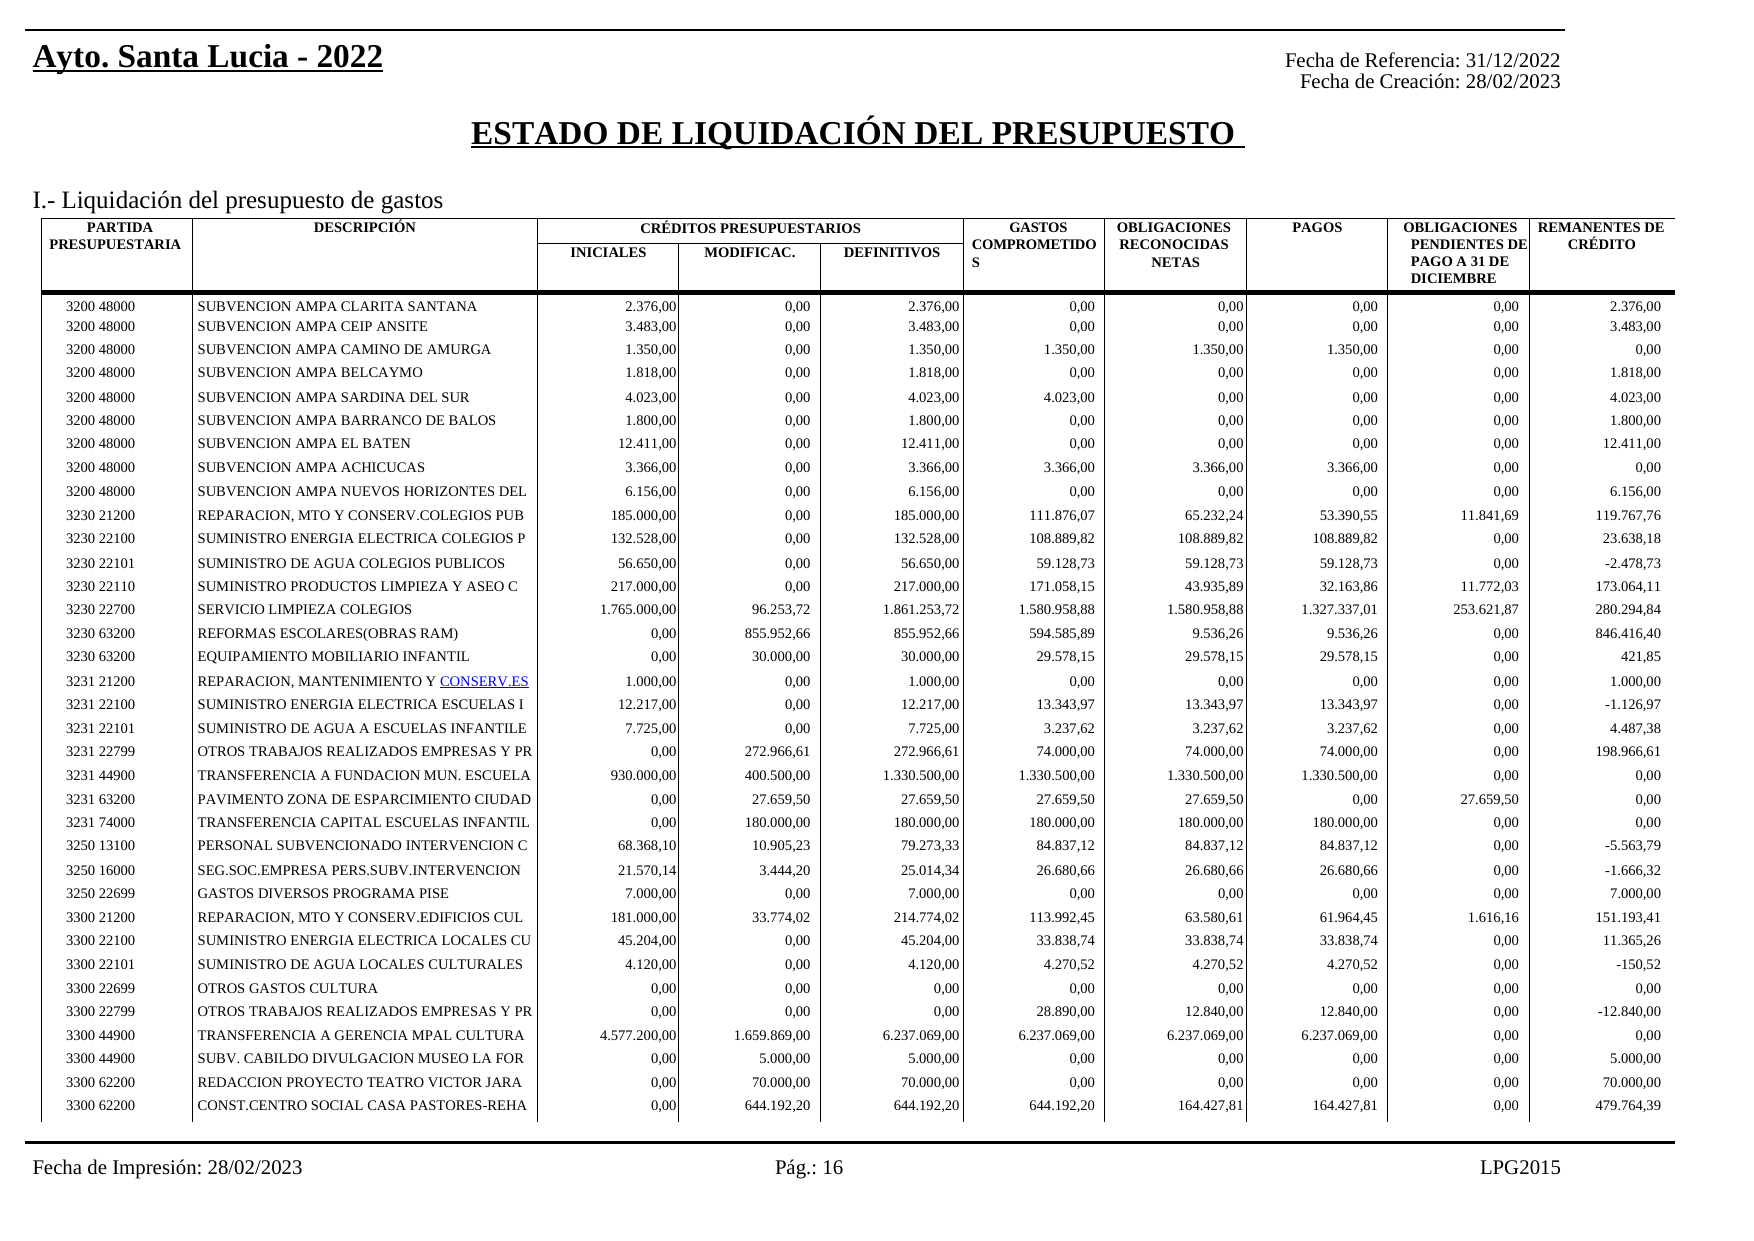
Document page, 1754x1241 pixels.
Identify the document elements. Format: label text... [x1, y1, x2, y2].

table_cell 70.000,00 [1530, 1071, 1675, 1094]
table_cell 0,00 [1388, 811, 1529, 834]
table_cell 4.270,52 [1247, 953, 1387, 976]
table_cell 7.000,00 [538, 881, 678, 905]
table_cell 4.120,00 [821, 953, 963, 976]
table_cell 7.000,00 [821, 881, 963, 905]
table_cell SUMINISTRO ENERGIA ELECTRICA COLEGIOS P [193, 526, 537, 551]
table_cell 3230 22110 [42, 574, 192, 597]
table_cell 0,00 [1388, 432, 1529, 456]
table_cell 1.350,00 [1247, 338, 1387, 361]
table_cell REFORMAS ESCOLARES(OBRAS RAM) [193, 621, 537, 645]
table_cell 0,00 [679, 953, 820, 976]
table_cell 119.767,76 [1530, 503, 1675, 526]
table_cell 0,00 [1388, 669, 1529, 692]
table_cell 4.023,00 [821, 385, 963, 408]
table_cell 0,00 [538, 1047, 678, 1071]
table_cell REPARACION, MTO Y CONSERV.EDIFICIOS CUL [193, 905, 537, 928]
table_cell 3.483,00 [1530, 314, 1675, 337]
table_cell 3200 48000 [42, 409, 192, 432]
table_cell TRANSFERENCIA A GERENCIA MPAL CULTURA [193, 1023, 537, 1047]
table_cell 3200 48000 [42, 385, 192, 408]
table_cell 164.427,81 [1105, 1094, 1246, 1122]
table_cell 45.204,00 [538, 929, 678, 952]
text I.- Liquidación del presupuesto de gastos [32, 187, 1674, 214]
table_cell 0,00 [1530, 763, 1675, 787]
table_cell 6.156,00 [821, 480, 963, 503]
table_cell 74.000,00 [1105, 740, 1246, 763]
table_cell 3300 62200 [42, 1094, 192, 1122]
table_cell 2.376,00 [1530, 295, 1675, 314]
table_cell 0,00 [1530, 811, 1675, 834]
table_cell 0,00 [1105, 361, 1246, 385]
table_cell 0,00 [964, 1071, 1104, 1094]
table_cell SUBVENCION AMPA BARRANCO DE BALOS [193, 409, 537, 432]
table_cell 0,00 [1388, 763, 1529, 787]
table_cell 3.366,00 [821, 456, 963, 479]
table_cell 3.237,62 [964, 716, 1104, 739]
table_cell 9.536,26 [1105, 621, 1246, 645]
table_cell 25.014,34 [821, 858, 963, 881]
table_cell 1.580.958,88 [964, 598, 1104, 621]
table_cell 3200 48000 [42, 480, 192, 503]
table_cell 171.058,15 [964, 574, 1104, 597]
table_cell SUBVENCION AMPA ACHICUCAS [193, 456, 537, 479]
table_cell 0,00 [1247, 361, 1387, 385]
table_cell 3231 21200 [42, 669, 192, 692]
table_cell 0,00 [1530, 976, 1675, 999]
table_cell 185.000,00 [538, 503, 678, 526]
table_cell 855.952,66 [821, 621, 963, 645]
table_cell 29.578,15 [1247, 645, 1387, 668]
table_cell 180.000,00 [821, 811, 963, 834]
table_cell 3231 74000 [42, 811, 192, 834]
table_cell 0,00 [1388, 314, 1529, 337]
table_cell TRANSFERENCIA CAPITAL ESCUELAS INFANTIL [193, 811, 537, 834]
table_cell 0,00 [679, 432, 820, 456]
table_cell 11.772,03 [1388, 574, 1529, 597]
table_cell SUBV. CABILDO DIVULGACION MUSEO LA FOR [193, 1047, 537, 1071]
table_cell 0,00 [1105, 409, 1246, 432]
table_cell 0,00 [1247, 314, 1387, 337]
table_cell OTROS TRABAJOS REALIZADOS EMPRESAS Y PR [193, 1000, 537, 1023]
table_cell 0,00 [538, 1071, 678, 1094]
table_cell 0,00 [1530, 787, 1675, 811]
table_cell 594.585,89 [964, 621, 1104, 645]
table_cell 217.000,00 [538, 574, 678, 597]
table_cell SEG.SOC.EMPRESA PERS.SUBV.INTERVENCION [193, 858, 537, 881]
table_cell 1.330.500,00 [1105, 763, 1246, 787]
table_cell 70.000,00 [821, 1071, 963, 1094]
text Fecha de Impresión: 28/02/2023 Pág.: 16 LPG2015 [32, 1156, 1674, 1179]
table_cell 0,00 [1530, 456, 1675, 479]
table_cell 0,00 [1105, 314, 1246, 337]
table_cell 0,00 [538, 621, 678, 645]
table_cell 12.217,00 [821, 692, 963, 716]
table_cell 0,00 [679, 361, 820, 385]
table_cell 108.889,82 [964, 526, 1104, 551]
table_cell 5.000,00 [821, 1047, 963, 1071]
table_cell 7.725,00 [538, 716, 678, 739]
table_cell 644.192,20 [679, 1094, 820, 1122]
table_cell 65.232,24 [1105, 503, 1246, 526]
table_cell 1.659.869,00 [679, 1023, 820, 1047]
table_cell 0,00 [679, 385, 820, 408]
table_cell 185.000,00 [821, 503, 963, 526]
table_cell 1.330.500,00 [964, 763, 1104, 787]
table_cell 1.327.337,01 [1247, 598, 1387, 621]
table_cell 3300 22799 [42, 1000, 192, 1023]
table_cell 0,00 [1388, 480, 1529, 503]
table_cell 3200 48000 [42, 314, 192, 337]
table_cell 0,00 [964, 976, 1104, 999]
table_cell 3.366,00 [1247, 456, 1387, 479]
table_cell 56.650,00 [821, 551, 963, 574]
table_cell 0,00 [1388, 976, 1529, 999]
table_cell 0,00 [1388, 385, 1529, 408]
table_cell 0,00 [1105, 669, 1246, 692]
table_cell 280.294,84 [1530, 598, 1675, 621]
table_cell 151.193,41 [1530, 905, 1675, 928]
table_cell 1.800,00 [538, 409, 678, 432]
table_header OBLIGACIONES PENDIENTES DE PAGO A 31 DE DICIEMBRE [1388, 219, 1529, 290]
table_cell 0,00 [1530, 1023, 1675, 1047]
table_cell 253.621,87 [1388, 598, 1529, 621]
table_cell 12.217,00 [538, 692, 678, 716]
table_cell 5.000,00 [1530, 1047, 1675, 1071]
table_cell -12.840,00 [1530, 1000, 1675, 1023]
table_cell 3200 48000 [42, 432, 192, 456]
table_cell SUBVENCION AMPA NUEVOS HORIZONTES DEL [193, 480, 537, 503]
table_cell 0,00 [1247, 1047, 1387, 1071]
table_cell 0,00 [679, 551, 820, 574]
table_cell 33.838,74 [964, 929, 1104, 952]
table_cell SUMINISTRO PRODUCTOS LIMPIEZA Y ASEO C [193, 574, 537, 597]
table_cell 0,00 [1247, 1071, 1387, 1094]
table_cell GASTOS DIVERSOS PROGRAMA PISE [193, 881, 537, 905]
table_cell 96.253,72 [679, 598, 820, 621]
table_cell -1.126,97 [1530, 692, 1675, 716]
table_cell 0,00 [1388, 645, 1529, 668]
table_cell 79.273,33 [821, 834, 963, 857]
table_cell -1.666,32 [1530, 858, 1675, 881]
table_cell 1.000,00 [538, 669, 678, 692]
table_cell 479.764,39 [1530, 1094, 1675, 1122]
table_cell 0,00 [679, 314, 820, 337]
table_cell 0,00 [1388, 716, 1529, 739]
table_cell 3.237,62 [1247, 716, 1387, 739]
table_cell 0,00 [679, 976, 820, 999]
table_cell SUBVENCION AMPA CAMINO DE AMURGA [193, 338, 537, 361]
table_cell 4.023,00 [964, 385, 1104, 408]
table_cell 27.659,50 [821, 787, 963, 811]
table_cell 13.343,97 [964, 692, 1104, 716]
table_cell 180.000,00 [679, 811, 820, 834]
table_cell 0,00 [1247, 295, 1387, 314]
table_cell 644.192,20 [964, 1094, 1104, 1122]
table_cell 0,00 [1530, 338, 1675, 361]
table_cell 1.350,00 [964, 338, 1104, 361]
table_cell 4.487,38 [1530, 716, 1675, 739]
table_cell 26.680,66 [964, 858, 1104, 881]
table_cell 59.128,73 [964, 551, 1104, 574]
table_cell 0,00 [1388, 456, 1529, 479]
table_cell 30.000,00 [821, 645, 963, 668]
table_cell 4.120,00 [538, 953, 678, 976]
table_cell 1.818,00 [538, 361, 678, 385]
table_cell 1.818,00 [1530, 361, 1675, 385]
table_cell 5.000,00 [679, 1047, 820, 1071]
table_cell 272.966,61 [821, 740, 963, 763]
table_header CRÉDITOS PRESUPUESTARIOS [538, 219, 963, 242]
table_cell 0,00 [1105, 295, 1246, 314]
table_cell 0,00 [1247, 669, 1387, 692]
table_cell 132.528,00 [538, 526, 678, 551]
table_cell SUMINISTRO DE AGUA A ESCUELAS INFANTILE [193, 716, 537, 739]
table_cell 33.774,02 [679, 905, 820, 928]
table_cell 1.616,16 [1388, 905, 1529, 928]
table_cell 0,00 [1388, 1000, 1529, 1023]
table_cell 2.376,00 [821, 295, 963, 314]
table_cell 3200 48000 [42, 361, 192, 385]
table_cell 108.889,82 [1105, 526, 1246, 551]
table_cell 27.659,50 [1105, 787, 1246, 811]
table_cell 3231 22101 [42, 716, 192, 739]
table_header DESCRIPCIÓN [193, 219, 537, 290]
table_cell 63.580,61 [1105, 905, 1246, 928]
table_cell 3.483,00 [821, 314, 963, 337]
table_cell 32.163,86 [1247, 574, 1387, 597]
table_cell MODIFICAC. [679, 244, 820, 290]
table_cell 0,00 [1388, 409, 1529, 432]
table_cell 0,00 [1388, 1047, 1529, 1071]
table_cell 11.841,69 [1388, 503, 1529, 526]
table_cell SUMINISTRO DE AGUA LOCALES CULTURALES [193, 953, 537, 976]
table_cell 846.416,40 [1530, 621, 1675, 645]
table_cell 0,00 [679, 295, 820, 314]
table_cell 0,00 [1388, 1094, 1529, 1122]
table_header OBLIGACIONES RECONOCIDAS NETAS [1105, 219, 1246, 290]
table_cell 3300 22699 [42, 976, 192, 999]
table_cell 0,00 [1388, 858, 1529, 881]
table_cell 0,00 [1247, 480, 1387, 503]
table_cell 164.427,81 [1247, 1094, 1387, 1122]
table_cell 1.350,00 [821, 338, 963, 361]
table_cell 0,00 [1388, 929, 1529, 952]
table_cell 0,00 [1388, 740, 1529, 763]
table_cell 59.128,73 [1247, 551, 1387, 574]
table_cell -2.478,73 [1530, 551, 1675, 574]
table_cell 3231 44900 [42, 763, 192, 787]
table_cell REPARACION, MTO Y CONSERV.COLEGIOS PUB [193, 503, 537, 526]
table_cell 0,00 [679, 881, 820, 905]
table_cell 0,00 [538, 1094, 678, 1122]
table_cell 4.023,00 [1530, 385, 1675, 408]
table_cell 28.890,00 [964, 1000, 1104, 1023]
table_cell 198.966,61 [1530, 740, 1675, 763]
table_cell 3.483,00 [538, 314, 678, 337]
table_cell 113.992,45 [964, 905, 1104, 928]
table_cell 0,00 [1388, 551, 1529, 574]
table_cell 26.680,66 [1105, 858, 1246, 881]
table_cell 173.064,11 [1530, 574, 1675, 597]
table_cell 0,00 [1388, 953, 1529, 976]
table_cell OTROS TRABAJOS REALIZADOS EMPRESAS Y PR [193, 740, 537, 763]
table_cell 9.536,26 [1247, 621, 1387, 645]
table_cell 12.411,00 [538, 432, 678, 456]
table_cell SUBVENCION AMPA SARDINA DEL SUR [193, 385, 537, 408]
table_cell 0,00 [964, 432, 1104, 456]
table_cell 0,00 [1388, 295, 1529, 314]
table_cell 23.638,18 [1530, 526, 1675, 551]
table_cell 3300 44900 [42, 1023, 192, 1047]
table_cell OTROS GASTOS CULTURA [193, 976, 537, 999]
table_cell 27.659,50 [1388, 787, 1529, 811]
table_cell 59.128,73 [1105, 551, 1246, 574]
table_cell 3230 63200 [42, 621, 192, 645]
table_cell 1.765.000,00 [538, 598, 678, 621]
table_cell 30.000,00 [679, 645, 820, 668]
table_cell 3300 22101 [42, 953, 192, 976]
table_cell 3300 21200 [42, 905, 192, 928]
table_cell 0,00 [1388, 881, 1529, 905]
table_cell 0,00 [1105, 432, 1246, 456]
table_cell 4.270,52 [964, 953, 1104, 976]
table_cell 0,00 [821, 976, 963, 999]
table_cell 132.528,00 [821, 526, 963, 551]
table_cell 74.000,00 [964, 740, 1104, 763]
table_cell 4.577.200,00 [538, 1023, 678, 1047]
table_cell 3.237,62 [1105, 716, 1246, 739]
table_cell 0,00 [679, 480, 820, 503]
table_cell INICIALES [538, 244, 678, 290]
table_cell 6.156,00 [1530, 480, 1675, 503]
table_cell 0,00 [1105, 385, 1246, 408]
table_cell 1.800,00 [1530, 409, 1675, 432]
table_cell 2.376,00 [538, 295, 678, 314]
table_cell 3230 22101 [42, 551, 192, 574]
table_cell 21.570,14 [538, 858, 678, 881]
table_cell 3300 44900 [42, 1047, 192, 1071]
table_cell 7.000,00 [1530, 881, 1675, 905]
table_cell 3300 62200 [42, 1071, 192, 1094]
table_cell 181.000,00 [538, 905, 678, 928]
table_cell 3250 13100 [42, 834, 192, 857]
table_cell SUMINISTRO ENERGIA ELECTRICA ESCUELAS I [193, 692, 537, 716]
table_cell PAVIMENTO ZONA DE ESPARCIMIENTO CIUDAD [193, 787, 537, 811]
table_cell SUBVENCION AMPA CEIP ANSITE [193, 314, 537, 337]
table_cell 0,00 [1105, 976, 1246, 999]
table_cell 0,00 [679, 929, 820, 952]
table_header PAGOS [1247, 219, 1387, 290]
table_cell 29.578,15 [964, 645, 1104, 668]
table_cell 0,00 [1388, 338, 1529, 361]
table_cell REPARACION, MANTENIMIENTO Y CONSERV.ES [193, 669, 537, 692]
table_cell 84.837,12 [1247, 834, 1387, 857]
table_cell 0,00 [964, 1047, 1104, 1071]
table_cell 6.237.069,00 [964, 1023, 1104, 1047]
table_cell 6.237.069,00 [821, 1023, 963, 1047]
table_cell 0,00 [1247, 432, 1387, 456]
table_cell 12.840,00 [1105, 1000, 1246, 1023]
table_cell 3230 22700 [42, 598, 192, 621]
text ESTADO DE LIQUIDACIÓN DEL PRESUPUESTO [32, 113, 1674, 152]
table_cell 855.952,66 [679, 621, 820, 645]
table_cell 0,00 [679, 503, 820, 526]
table_cell 4.023,00 [538, 385, 678, 408]
table_cell 1.818,00 [821, 361, 963, 385]
table_cell SUBVENCION AMPA CLARITA SANTANA [193, 295, 537, 314]
table_cell 56.650,00 [538, 551, 678, 574]
table_cell 0,00 [1247, 881, 1387, 905]
table_cell 0,00 [964, 480, 1104, 503]
table_cell SUBVENCION AMPA BELCAYMO [193, 361, 537, 385]
table_cell 1.350,00 [1105, 338, 1246, 361]
table_cell 1.330.500,00 [1247, 763, 1387, 787]
table_header GASTOS COMPROMETIDOS [964, 219, 1104, 290]
text Fecha de Creación: 28/02/2023 [1300, 75, 1674, 91]
table_cell 3.444,20 [679, 858, 820, 881]
table_cell 6.237.069,00 [1105, 1023, 1246, 1047]
table_cell 29.578,15 [1105, 645, 1246, 668]
table_cell 70.000,00 [679, 1071, 820, 1094]
table_cell 3231 63200 [42, 787, 192, 811]
table_cell 3231 22799 [42, 740, 192, 763]
table_cell 0,00 [1388, 1071, 1529, 1094]
table_cell 0,00 [1247, 976, 1387, 999]
table_cell 0,00 [538, 811, 678, 834]
table_cell 0,00 [679, 692, 820, 716]
table_cell 0,00 [679, 669, 820, 692]
table_cell 180.000,00 [1105, 811, 1246, 834]
table_cell 0,00 [1105, 1071, 1246, 1094]
table_cell 111.876,07 [964, 503, 1104, 526]
table_cell 214.774,02 [821, 905, 963, 928]
table_cell 3230 21200 [42, 503, 192, 526]
table_cell 4.270,52 [1105, 953, 1246, 976]
table_cell 12.411,00 [821, 432, 963, 456]
table_cell -5.563,79 [1530, 834, 1675, 857]
table_cell 0,00 [964, 295, 1104, 314]
table_cell 12.840,00 [1247, 1000, 1387, 1023]
table_cell 930.000,00 [538, 763, 678, 787]
table_cell 3200 48000 [42, 456, 192, 479]
table_cell 3231 22100 [42, 692, 192, 716]
table_cell 421,85 [1530, 645, 1675, 668]
table_cell 0,00 [679, 716, 820, 739]
table_cell 3.366,00 [1105, 456, 1246, 479]
table_cell 12.411,00 [1530, 432, 1675, 456]
table_cell REDACCION PROYECTO TEATRO VICTOR JARA [193, 1071, 537, 1094]
table_cell 33.838,74 [1105, 929, 1246, 952]
table_cell 3230 22100 [42, 526, 192, 551]
table_cell -150,52 [1530, 953, 1675, 976]
table_cell SERVICIO LIMPIEZA COLEGIOS [193, 598, 537, 621]
table_cell 0,00 [964, 881, 1104, 905]
table_cell 6.156,00 [538, 480, 678, 503]
table_cell EQUIPAMIENTO MOBILIARIO INFANTIL [193, 645, 537, 668]
table_cell 43.935,89 [1105, 574, 1246, 597]
table_cell 1.330.500,00 [821, 763, 963, 787]
table_cell CONST.CENTRO SOCIAL CASA PASTORES-REHA [193, 1094, 537, 1122]
table_cell 68.368,10 [538, 834, 678, 857]
table_cell 3250 22699 [42, 881, 192, 905]
table_cell 84.837,12 [1105, 834, 1246, 857]
table_cell 27.659,50 [964, 787, 1104, 811]
table_cell DEFINITIVOS [821, 244, 963, 290]
table_cell 0,00 [964, 669, 1104, 692]
table_cell 26.680,66 [1247, 858, 1387, 881]
table_cell 10.905,23 [679, 834, 820, 857]
table_cell 180.000,00 [964, 811, 1104, 834]
table_cell 3250 16000 [42, 858, 192, 881]
table_cell 84.837,12 [964, 834, 1104, 857]
table_cell 0,00 [1388, 834, 1529, 857]
table_cell 0,00 [679, 526, 820, 551]
table_cell 0,00 [538, 976, 678, 999]
table_cell 6.237.069,00 [1247, 1023, 1387, 1047]
table_cell 1.861.253,72 [821, 598, 963, 621]
table_cell 0,00 [1247, 787, 1387, 811]
table_cell 0,00 [1388, 361, 1529, 385]
table_cell 0,00 [1105, 480, 1246, 503]
table_cell 11.365,26 [1530, 929, 1675, 952]
text Ayto. Santa Lucia - 2022 Fecha de Referencia: 31/12/2022 [32, 39, 1674, 75]
table_cell 0,00 [679, 409, 820, 432]
table_cell 0,00 [1247, 409, 1387, 432]
table_cell TRANSFERENCIA A FUNDACION MUN. ESCUELA [193, 763, 537, 787]
table_cell 0,00 [538, 787, 678, 811]
table_cell 27.659,50 [679, 787, 820, 811]
table_cell 74.000,00 [1247, 740, 1387, 763]
table_cell 272.966,61 [679, 740, 820, 763]
table_cell 3.366,00 [538, 456, 678, 479]
table_cell 0,00 [1388, 692, 1529, 716]
table_cell 0,00 [679, 574, 820, 597]
table_cell 0,00 [1388, 1023, 1529, 1047]
table_cell 0,00 [1388, 621, 1529, 645]
table_cell 0,00 [1105, 1047, 1246, 1071]
table_cell 1.800,00 [821, 409, 963, 432]
table_cell 3200 48000 [42, 295, 192, 314]
table_cell 0,00 [964, 361, 1104, 385]
table_cell 0,00 [964, 409, 1104, 432]
table_cell 1.580.958,88 [1105, 598, 1246, 621]
table_cell SUMINISTRO DE AGUA COLEGIOS PUBLICOS [193, 551, 537, 574]
table_cell 3.366,00 [964, 456, 1104, 479]
table_cell 13.343,97 [1105, 692, 1246, 716]
table_cell 180.000,00 [1247, 811, 1387, 834]
table_cell SUMINISTRO ENERGIA ELECTRICA LOCALES CU [193, 929, 537, 952]
table_cell PERSONAL SUBVENCIONADO INTERVENCION C [193, 834, 537, 857]
table_cell 644.192,20 [821, 1094, 963, 1122]
table_cell 217.000,00 [821, 574, 963, 597]
table_cell 1.000,00 [1530, 669, 1675, 692]
table_header PARTIDA PRESUPUESTARIA [42, 219, 192, 290]
table_cell 0,00 [679, 1000, 820, 1023]
table_cell 53.390,55 [1247, 503, 1387, 526]
table_cell 13.343,97 [1247, 692, 1387, 716]
table_cell 3200 48000 [42, 338, 192, 361]
table_cell 3300 22100 [42, 929, 192, 952]
table_cell 108.889,82 [1247, 526, 1387, 551]
table_cell 7.725,00 [821, 716, 963, 739]
table_cell 0,00 [821, 1000, 963, 1023]
table_cell 61.964,45 [1247, 905, 1387, 928]
table_cell 0,00 [538, 645, 678, 668]
table_cell 400.500,00 [679, 763, 820, 787]
table_cell 0,00 [679, 456, 820, 479]
table_cell 3230 63200 [42, 645, 192, 668]
table_cell SUBVENCION AMPA EL BATEN [193, 432, 537, 456]
table_cell 0,00 [1247, 385, 1387, 408]
table_cell 0,00 [679, 338, 820, 361]
table_cell 0,00 [1388, 526, 1529, 551]
table_cell 1.000,00 [821, 669, 963, 692]
table_cell 0,00 [1105, 881, 1246, 905]
table_cell 45.204,00 [821, 929, 963, 952]
table_cell 0,00 [538, 1000, 678, 1023]
table_header REMANENTES DE CRÉDITO [1530, 219, 1675, 290]
table_cell 0,00 [964, 314, 1104, 337]
table_cell 0,00 [538, 740, 678, 763]
table_cell 1.350,00 [538, 338, 678, 361]
table_cell 33.838,74 [1247, 929, 1387, 952]
